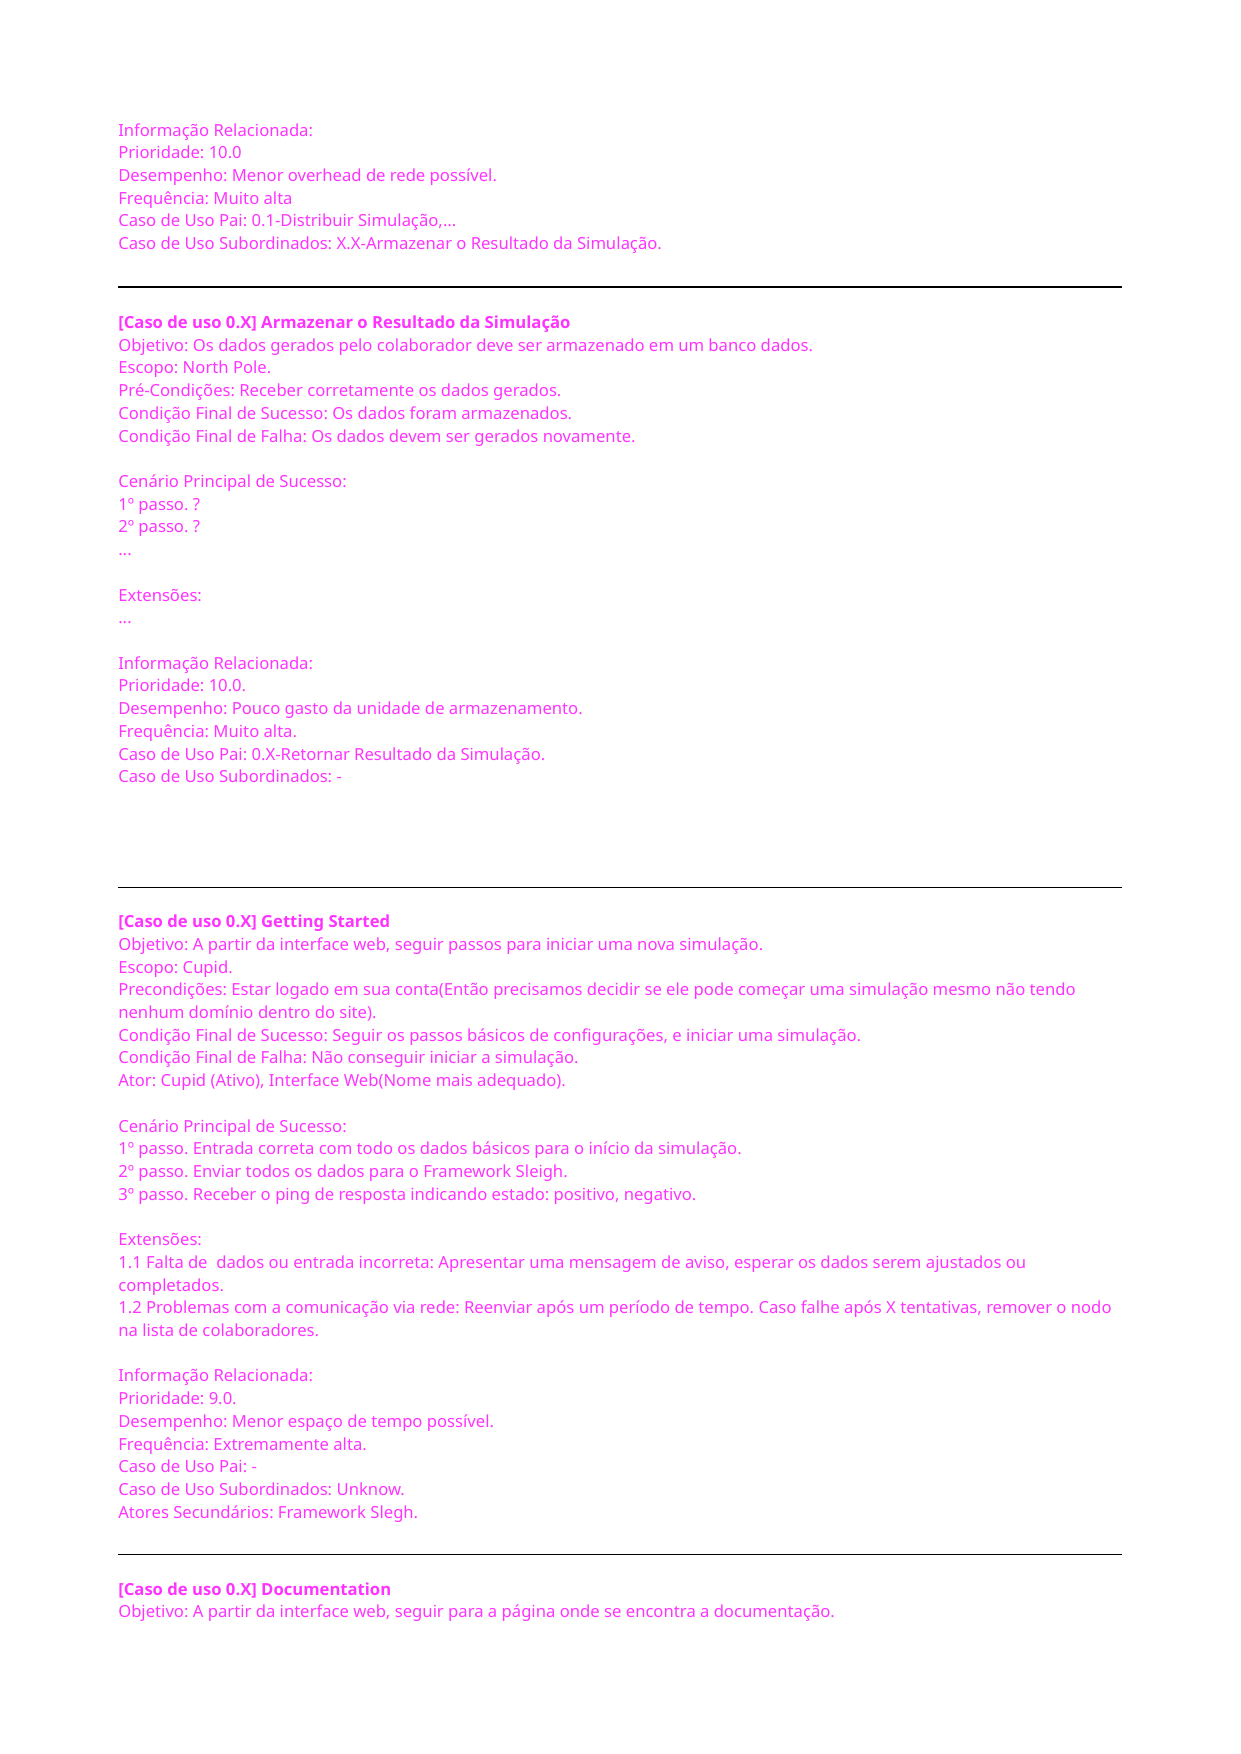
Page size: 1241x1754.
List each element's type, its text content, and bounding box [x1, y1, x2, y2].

text Prioridade: 9.0. [118, 1387, 1122, 1409]
text Desempenho: Menor espaço de tempo possível. [118, 1409, 1122, 1432]
text 1.2 Problemas com a comunicação via rede: Reenviar após um período de tempo. Caso falhe após X tentativas, remover o nodo na lista de colaboradores. [118, 1296, 1122, 1341]
text Desempenho: Menor overhead de rede possível. [118, 163, 1122, 186]
text Pré-Condições: Receber corretamente os dados gerados. [118, 379, 1122, 401]
text Objetivo: Os dados gerados pelo colaborador deve ser armazenado em um banco dados. [118, 333, 1122, 356]
text Condição Final de Sucesso: Seguir os passos básicos de configurações, e iniciar uma simulação. [118, 1023, 1122, 1046]
text 1º passo. Entrada correta com todo os dados básicos para o início da simulação. [118, 1137, 1122, 1160]
text Cenário Principal de Sucesso: [118, 1114, 1122, 1137]
text [Caso de uso 0.X] Documentation [118, 1577, 1122, 1600]
text 2º passo. ? [118, 515, 1122, 538]
text [Caso de uso 0.X] Getting Started [118, 910, 1122, 933]
text Informação Relacionada: [118, 651, 1122, 674]
text Caso de Uso Pai: 0.X-Retornar Resultado da Simulação. [118, 742, 1122, 765]
text Informação Relacionada: [118, 118, 1122, 141]
text ... [118, 606, 1122, 628]
text Objetivo: A partir da interface web, seguir para a página onde se encontra a documentação. [118, 1600, 1122, 1623]
text Frequência: Muito alta. [118, 719, 1122, 742]
text Objetivo: A partir da interface web, seguir passos para iniciar uma nova simulação. [118, 933, 1122, 955]
text Condição Final de Sucesso: Os dados foram armazenados. [118, 401, 1122, 424]
text [Caso de uso 0.X] Armazenar o Resultado da Simulação [118, 311, 1122, 333]
text Informação Relacionada: [118, 1364, 1122, 1387]
text Cenário Principal de Sucesso: [118, 469, 1122, 492]
text Caso de Uso Subordinados: - [118, 765, 1122, 787]
text Precondições: Estar logado em sua conta(Então precisamos decidir se ele pode começar uma simulação mesmo não tendo nenhum domínio dentro do site). [118, 978, 1122, 1023]
text Extensões: [118, 583, 1122, 606]
text ... [118, 538, 1122, 560]
text Caso de Uso Pai: 0.1-Distribuir Simulação,... [118, 209, 1122, 232]
text Extensões: [118, 1228, 1122, 1251]
text Escopo: North Pole. [118, 356, 1122, 379]
text Desempenho: Pouco gasto da unidade de armazenamento. [118, 697, 1122, 719]
text Caso de Uso Subordinados: X.X-Armazenar o Resultado da Simulação. [118, 232, 1122, 254]
text 1º passo. ? [118, 492, 1122, 515]
text Condição Final de Falha: Não conseguir iniciar a simulação. [118, 1046, 1122, 1069]
text 2º passo. Enviar todos os dados para o Framework Sleigh. [118, 1160, 1122, 1182]
text Prioridade: 10.0. [118, 674, 1122, 697]
text Frequência: Extremamente alta. [118, 1432, 1122, 1455]
text Ator: Cupid (Ativo), Interface Web(Nome mais adequado). [118, 1069, 1122, 1092]
text Escopo: Cupid. [118, 955, 1122, 978]
text Prioridade: 10.0 [118, 141, 1122, 163]
text Caso de Uso Subordinados: Unknow. [118, 1478, 1122, 1500]
text 3º passo. Receber o ping de resposta indicando estado: positivo, negativo. [118, 1182, 1122, 1205]
text Frequência: Muito alta [118, 186, 1122, 209]
text Caso de Uso Pai: - [118, 1455, 1122, 1478]
text Atores Secundários: Framework Slegh. [118, 1500, 1122, 1523]
text 1.1 Falta de dados ou entrada incorreta: Apresentar uma mensagem de aviso, esperar os dados serem ajustados ou completados. [118, 1251, 1122, 1296]
text Condição Final de Falha: Os dados devem ser gerados novamente. [118, 424, 1122, 447]
